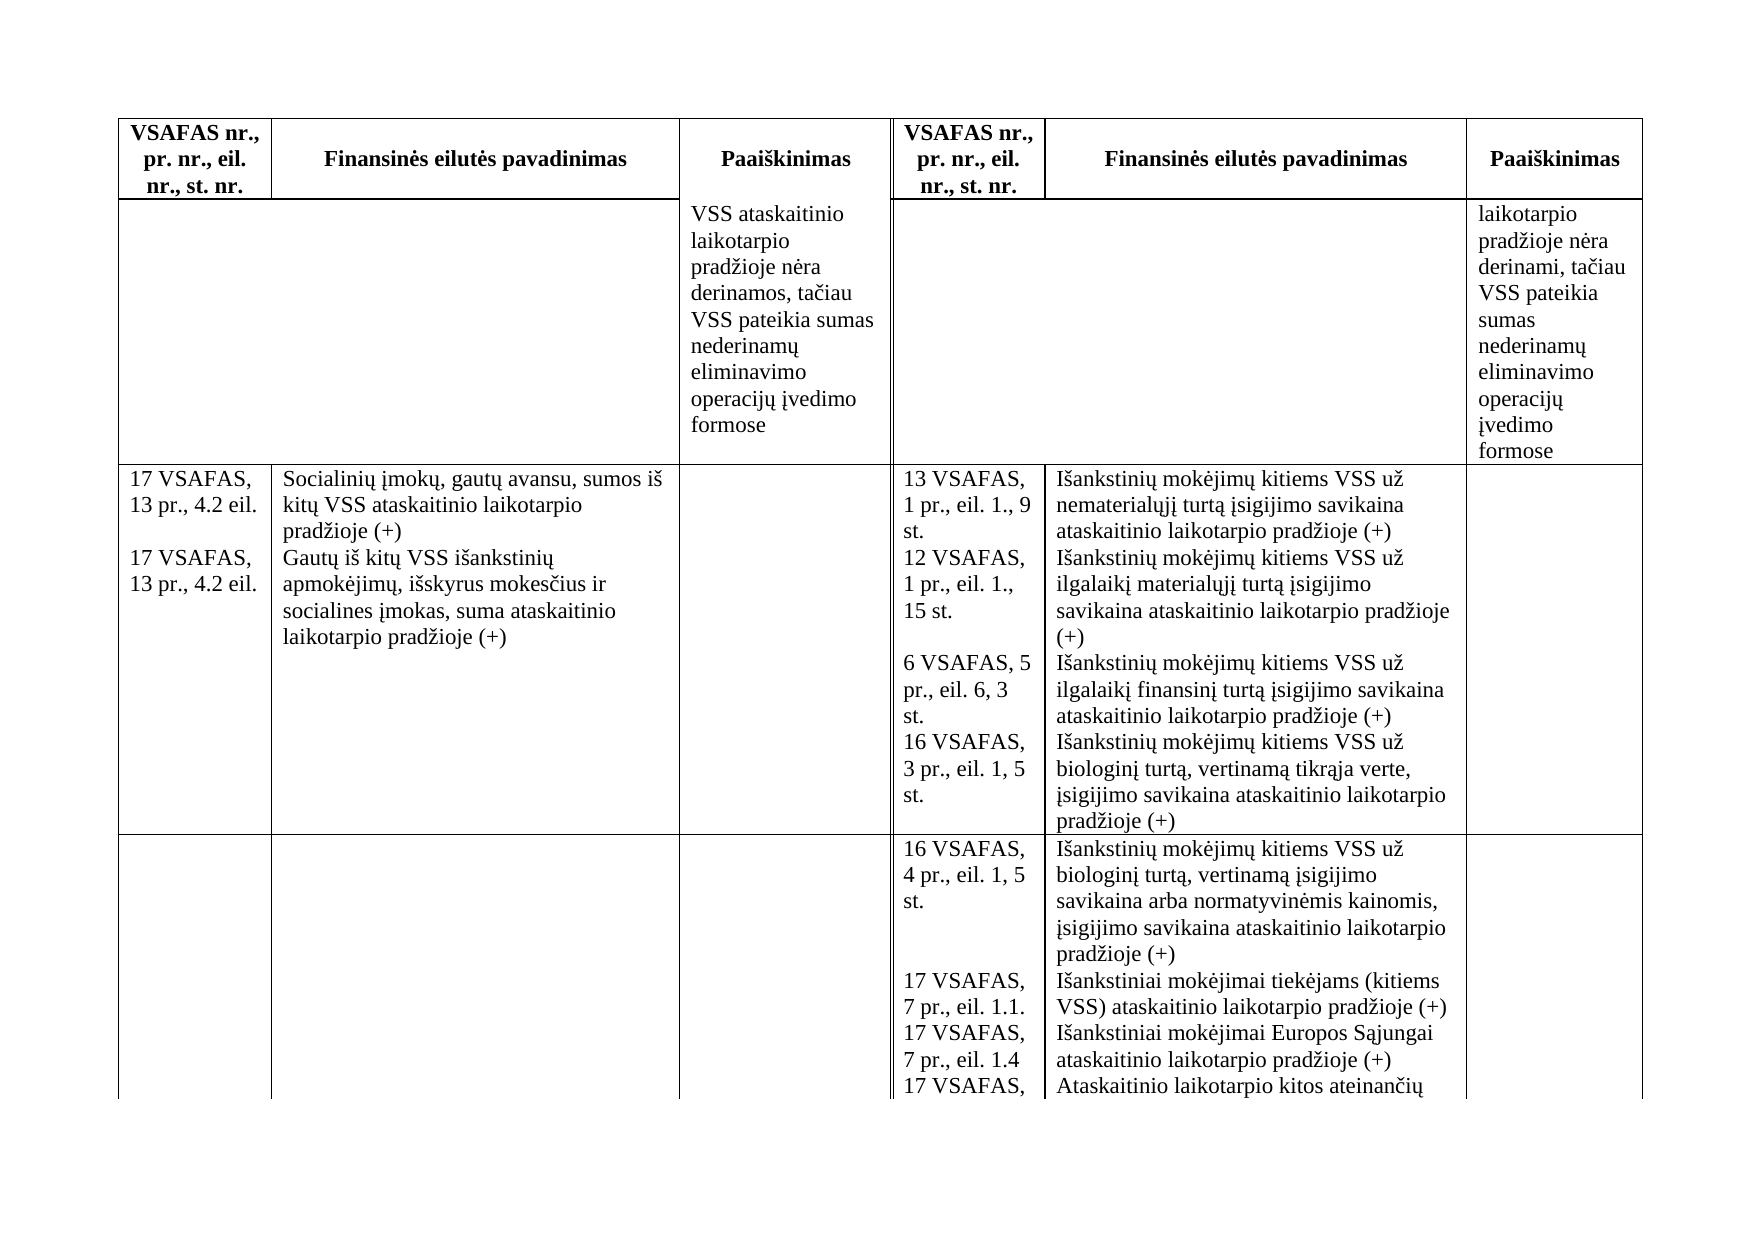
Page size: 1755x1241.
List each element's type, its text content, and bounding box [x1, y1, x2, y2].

table_cell [119, 200, 271, 464]
table_cell Socialinių įmokų, gautų avansu, sumos iš kitų VSS ataskaitinio laikotarpio pradžioje (+) [272, 465, 679, 544]
table_cell [272, 649, 679, 728]
table_cell [680, 729, 890, 834]
table_cell [1467, 967, 1642, 1019]
table_cell [680, 967, 890, 1019]
table_cell [894, 200, 1045, 464]
table_cell Gautų iš kitų VSS išankstinių apmokėjimų, išskyrus mokesčius ir socialines įmokas, suma ataskaitinio laikotarpio pradžioje (+) [272, 544, 679, 649]
table_cell Išankstiniai mokėjimai Europos Sąjungai ataskaitinio laikotarpio pradžioje (+) [1046, 1019, 1466, 1072]
table_cell [680, 465, 890, 544]
table_header Finansinės eilutės pavadinimas [1046, 119, 1466, 198]
table_cell [1467, 835, 1642, 967]
table_cell Išankstinių mokėjimų kitiems VSS už biologinį turtą, vertinamą tikrąja verte, įsigijimo savikaina ataskaitinio laikotarpio pradžioje (+) [1046, 729, 1466, 834]
table_cell [680, 1072, 890, 1098]
table_cell Išankstinių mokėjimų kitiems VSS už ilgalaikį finansinį turtą įsigijimo savikaina ataskaitinio laikotarpio pradžioje (+) [1046, 649, 1466, 728]
table_cell [1467, 1072, 1642, 1098]
table_cell 16 VSAFAS, 4 pr., eil. 1, 5 st. [894, 835, 1044, 967]
table_cell Išankstiniai mokėjimai tiekėjams (kitiems VSS) ataskaitinio laikotarpio pradžioje (+) [1046, 967, 1466, 1019]
table_cell Išankstinių mokėjimų kitiems VSS už nematerialųjį turtą įsigijimo savikaina ataskaitinio laikotarpio pradžioje (+) [1046, 465, 1466, 544]
table_header VSAFAS nr., pr. nr., eil. nr., st. nr. [894, 119, 1044, 198]
table_header Paaiškinimas [1467, 119, 1642, 198]
table_cell laikotarpio pradžioje nėra derinami, tačiau VSS pateikia sumas nederinamų eliminavimo operacijų įvedimo formose [1467, 200, 1642, 464]
table_cell 17 VSAFAS, 7 pr., eil. 1.4 [894, 1019, 1044, 1072]
table_header VSAFAS nr., pr. nr., eil. nr., st. nr. [119, 119, 271, 198]
table_cell 17 VSAFAS, 13 pr., 4.2 eil. [119, 544, 271, 649]
table_cell 16 VSAFAS, 3 pr., eil. 1, 5 st. [894, 729, 1044, 834]
table_cell [1467, 544, 1642, 649]
table_cell Ataskaitinio laikotarpio kitos ateinančių [1046, 1072, 1466, 1098]
table_cell [272, 967, 679, 1019]
table_cell [680, 544, 890, 649]
table_cell [680, 1019, 890, 1072]
table_cell 13 VSAFAS, 1 pr., eil. 1., 9 st. [894, 465, 1044, 544]
table_cell [119, 729, 271, 834]
table_cell [119, 649, 271, 728]
table_cell [272, 835, 679, 967]
table_cell [680, 649, 890, 728]
table_cell [1467, 649, 1642, 728]
table_cell [271, 200, 679, 464]
table_header Finansinės eilutės pavadinimas [272, 119, 679, 198]
table_cell [1467, 1019, 1642, 1072]
table_cell 17 VSAFAS, [894, 1072, 1044, 1098]
table_cell 17 VSAFAS, 7 pr., eil. 1.1. [894, 967, 1044, 1019]
table_cell 12 VSAFAS, 1 pr., eil. 1., 15 st. [894, 544, 1044, 649]
table_cell [272, 1019, 679, 1072]
table_cell [119, 835, 271, 967]
table_cell VSS ataskaitinio laikotarpio pradžioje nėra derinamos, tačiau VSS pateikia sumas nederinamų eliminavimo operacijų įvedimo formose [680, 198, 890, 464]
table_cell [1467, 465, 1642, 544]
table_cell 17 VSAFAS, 13 pr., 4.2 eil. [119, 465, 271, 544]
table_cell [272, 729, 679, 834]
table_cell 6 VSAFAS, 5 pr., eil. 6, 3 st. [894, 649, 1044, 728]
table_cell [119, 1072, 271, 1098]
table_cell [1467, 729, 1642, 834]
table_cell [119, 967, 271, 1019]
table_cell Išankstinių mokėjimų kitiems VSS už biologinį turtą, vertinamą įsigijimo savikaina arba normatyvinėmis kainomis, įsigijimo savikaina ataskaitinio laikotarpio pradžioje (+) [1046, 835, 1466, 967]
table_cell [119, 1019, 271, 1072]
table_cell [272, 1072, 679, 1098]
table_header Paaiškinimas [680, 119, 890, 198]
table_cell [680, 835, 890, 967]
table_cell Išankstinių mokėjimų kitiems VSS už ilgalaikį materialųjį turtą įsigijimo savikaina ataskaitinio laikotarpio pradžioje (+) [1046, 544, 1466, 649]
table_cell [1045, 200, 1466, 464]
